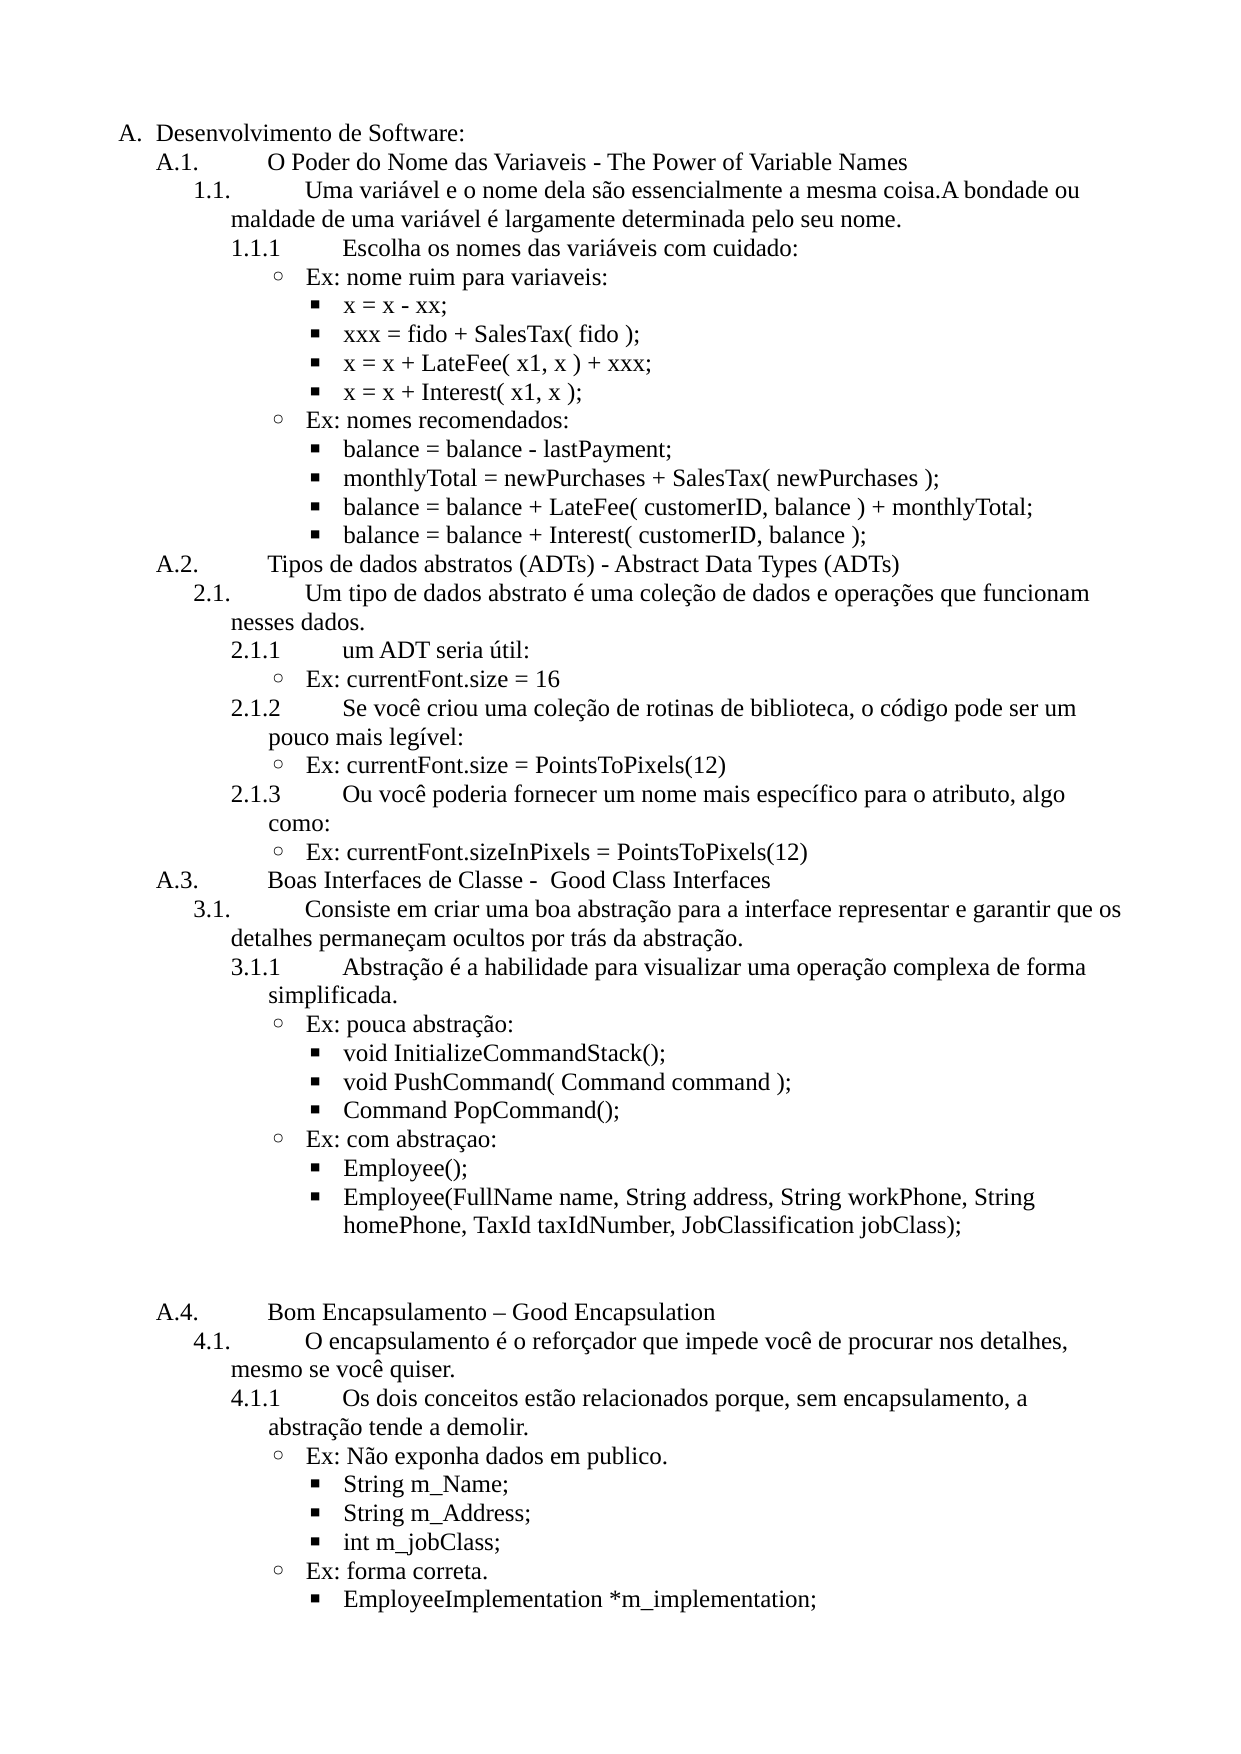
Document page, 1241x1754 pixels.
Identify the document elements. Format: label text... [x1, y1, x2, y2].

list Tipos de dados abstratos (ADTs) - Abstract Data Types (ADTs) [156, 549, 1122, 578]
list Uma variável e o nome dela são essencialmente a mesma coisa.A bondade ou maldade de uma variável é largamente determinada pelo seu nome. [193, 176, 1122, 233]
list balance = balance - lastPayment; [306, 434, 1122, 463]
list O Poder do Nome das Variaveis - The Power of Variable Names [156, 147, 1122, 176]
list Abstração é a habilidade para visualizar uma operação complexa de forma simplificada. [231, 952, 1122, 1009]
list Desenvolvimento de Software: [118, 118, 1122, 147]
list Ex: pouca abstração: [268, 1009, 1122, 1038]
list x = x + Interest( x1, x ); [306, 377, 1122, 406]
list Bom Encapsulamento – Good Encapsulation [156, 1297, 1122, 1326]
list Ou você poderia fornecer um nome mais específico para o atributo, algo como: [231, 779, 1122, 837]
list Os dois conceitos estão relacionados porque, sem encapsulamento, a abstração tende a demolir. [231, 1383, 1122, 1441]
list Command PopCommand(); [306, 1096, 1122, 1124]
list Ex: Não exponha dados em publico. [268, 1441, 1122, 1469]
list EmployeeImplementation *m_implementation; [306, 1584, 1122, 1613]
list Ex: currentFont.sizeInPixels = PointsToPixels(12) [268, 837, 1122, 866]
list int m_jobClass; [306, 1527, 1122, 1556]
list x = x + LateFee( x1, x ) + xxx; [306, 348, 1122, 377]
list Employee(FullName name, String address, String workPhone, String homePhone, TaxId taxIdNumber, JobClassification jobClass); [306, 1182, 1122, 1239]
list Ex: forma correta. [268, 1556, 1122, 1584]
list void InitializeCommandStack(); [306, 1038, 1122, 1067]
list Ex: nome ruim para variaveis: [268, 262, 1122, 291]
list balance = balance + LateFee( customerID, balance ) + monthlyTotal; [306, 492, 1122, 521]
list Ex: com abstraçao: [268, 1124, 1122, 1153]
list Ex: currentFont.size = 16 [268, 664, 1122, 693]
list um ADT seria útil: [231, 636, 1122, 664]
list Consiste em criar uma boa abstração para a interface representar e garantir que os detalhes permaneçam ocultos por trás da abstração. [193, 894, 1122, 952]
list balance = balance + Interest( customerID, balance ); [306, 521, 1122, 549]
list void PushCommand( Command command ); [306, 1067, 1122, 1096]
list Employee(); [306, 1153, 1122, 1182]
list Se você criou uma coleção de rotinas de biblioteca, o código pode ser um pouco mais legível: [231, 693, 1122, 751]
list monthlyTotal = newPurchases + SalesTax( newPurchases ); [306, 463, 1122, 492]
list Um tipo de dados abstrato é uma coleção de dados e operações que funcionam nesses dados. [193, 578, 1122, 636]
list String m_Name; [306, 1469, 1122, 1498]
list O encapsulamento é o reforçador que impede você de procurar nos detalhes, mesmo se você quiser. [193, 1326, 1122, 1383]
list Boas Interfaces de Classe - Good Class Interfaces [156, 866, 1122, 894]
list Ex: currentFont.size = PointsToPixels(12) [268, 751, 1122, 779]
list Ex: nomes recomendados: [268, 406, 1122, 434]
list xxx = fido + SalesTax( fido ); [306, 319, 1122, 348]
list String m_Address; [306, 1498, 1122, 1527]
list Escolha os nomes das variáveis com cuidado: [231, 233, 1122, 262]
list x = x - xx; [306, 291, 1122, 319]
